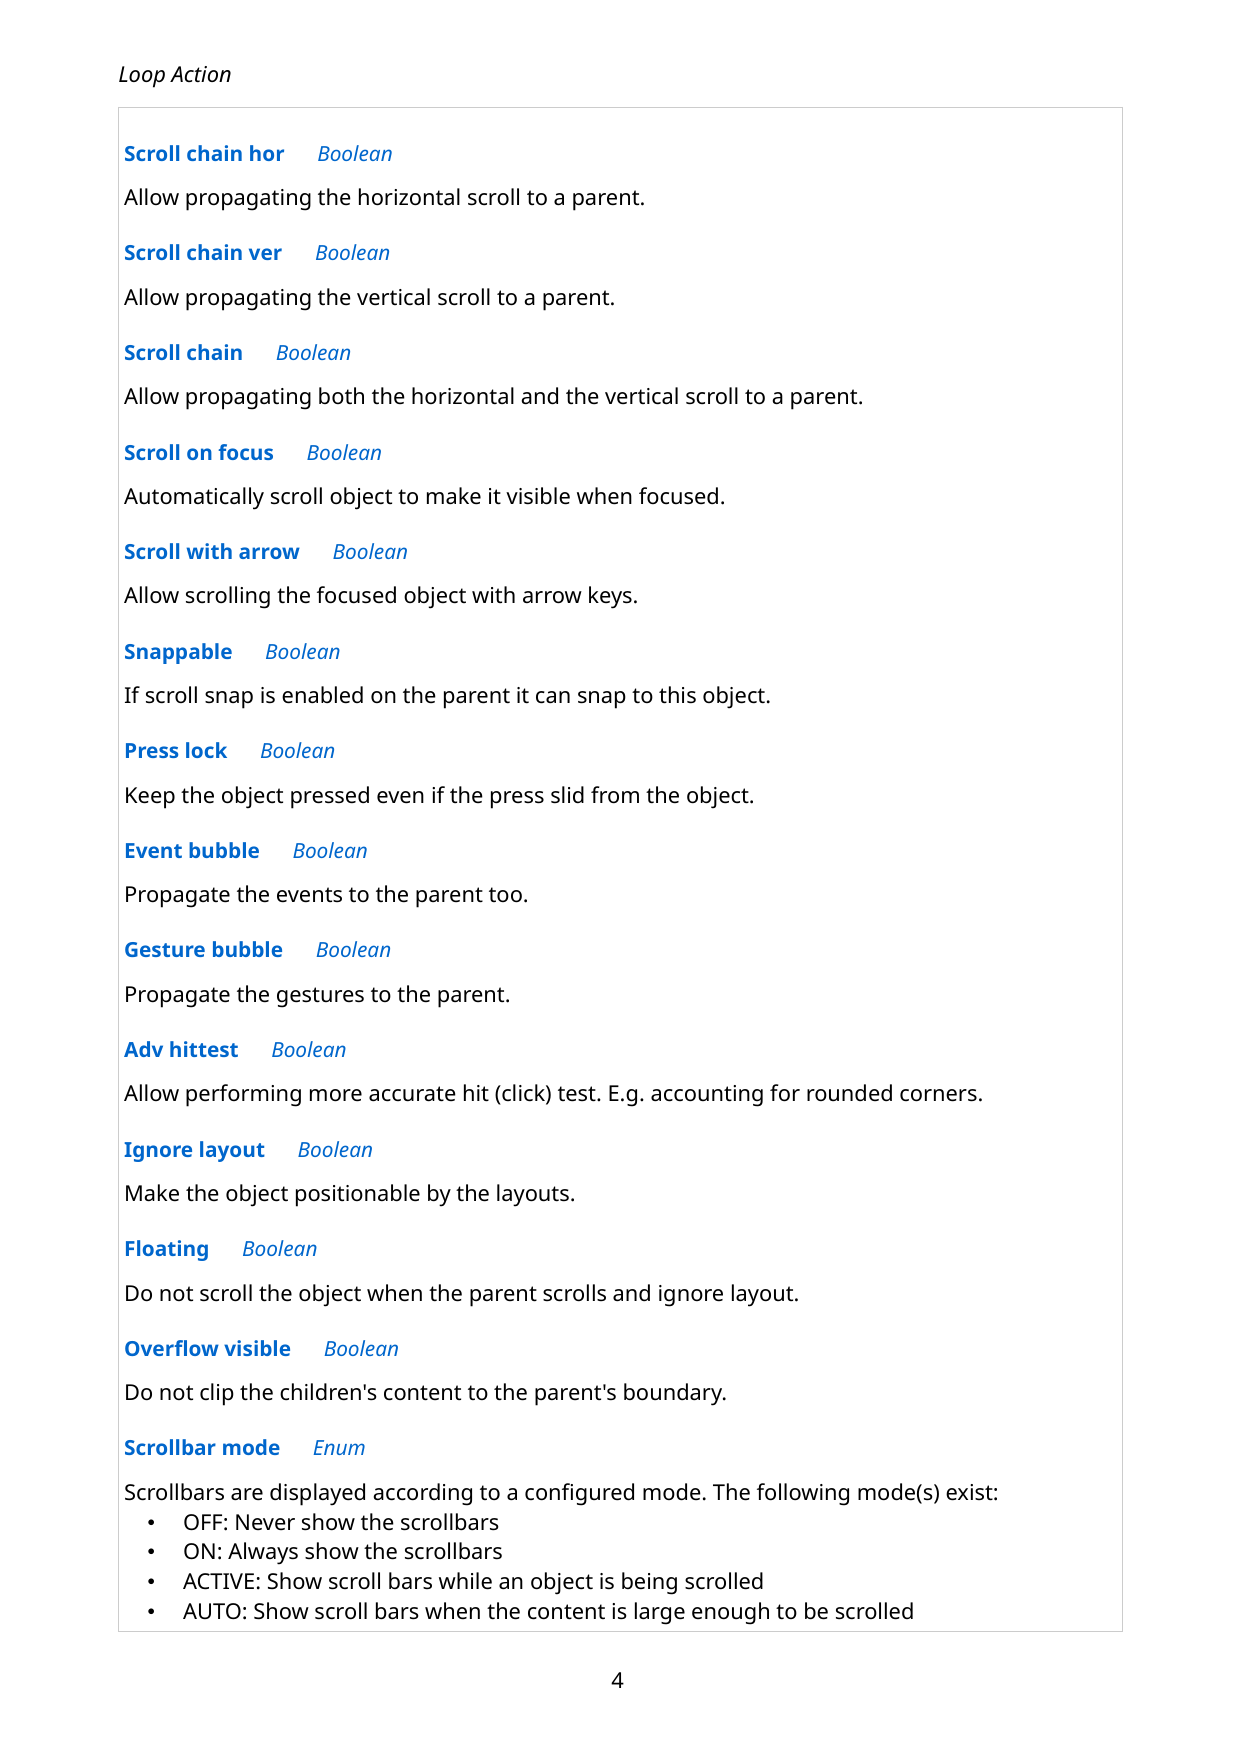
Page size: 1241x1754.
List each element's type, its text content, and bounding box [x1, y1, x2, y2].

table_cell Scroll chain hor Boolean Allow propagating the horizontal scroll to a parent. Scroll chain ver Boolean Allow propagating the vertical scroll to a parent. Scroll chain Boolean Allow propagating both the horizontal and the vertical scroll to a parent. Scroll on focus Boolean Automatically scroll object to make it visible when focused. Scroll with arrow Boolean Allow scrolling the focused object with arrow keys. Snappable Boolean If scroll snap is enabled on the parent it can snap to this object. Press lock Boolean Keep the object pressed even if the press slid from the object. Event bubble Boolean Propagate the events to the parent too. Gesture bubble Boolean Propagate the gestures to the parent. Adv hittest Boolean Allow performing more accurate hit (click) test. E.g. accounting for rounded corners. Ignore layout Boolean Make the object positionable by the layouts. Floating Boolean Do not scroll the object when the parent scrolls and ignore layout. Overflow visible Boolean Do not clip the children's content to the parent's boundary. Scrollbar mode Enum Scrollbars are displayed according to a configured mode. The following mode(s) exist: OFF: Never show the scrollbars ON: Always show the scrollbars ACTIVE: Show scroll bars while an object is being scrolled AUTO: Show scroll bars when the content is large enough to be scrolled [119, 108, 1122, 1631]
